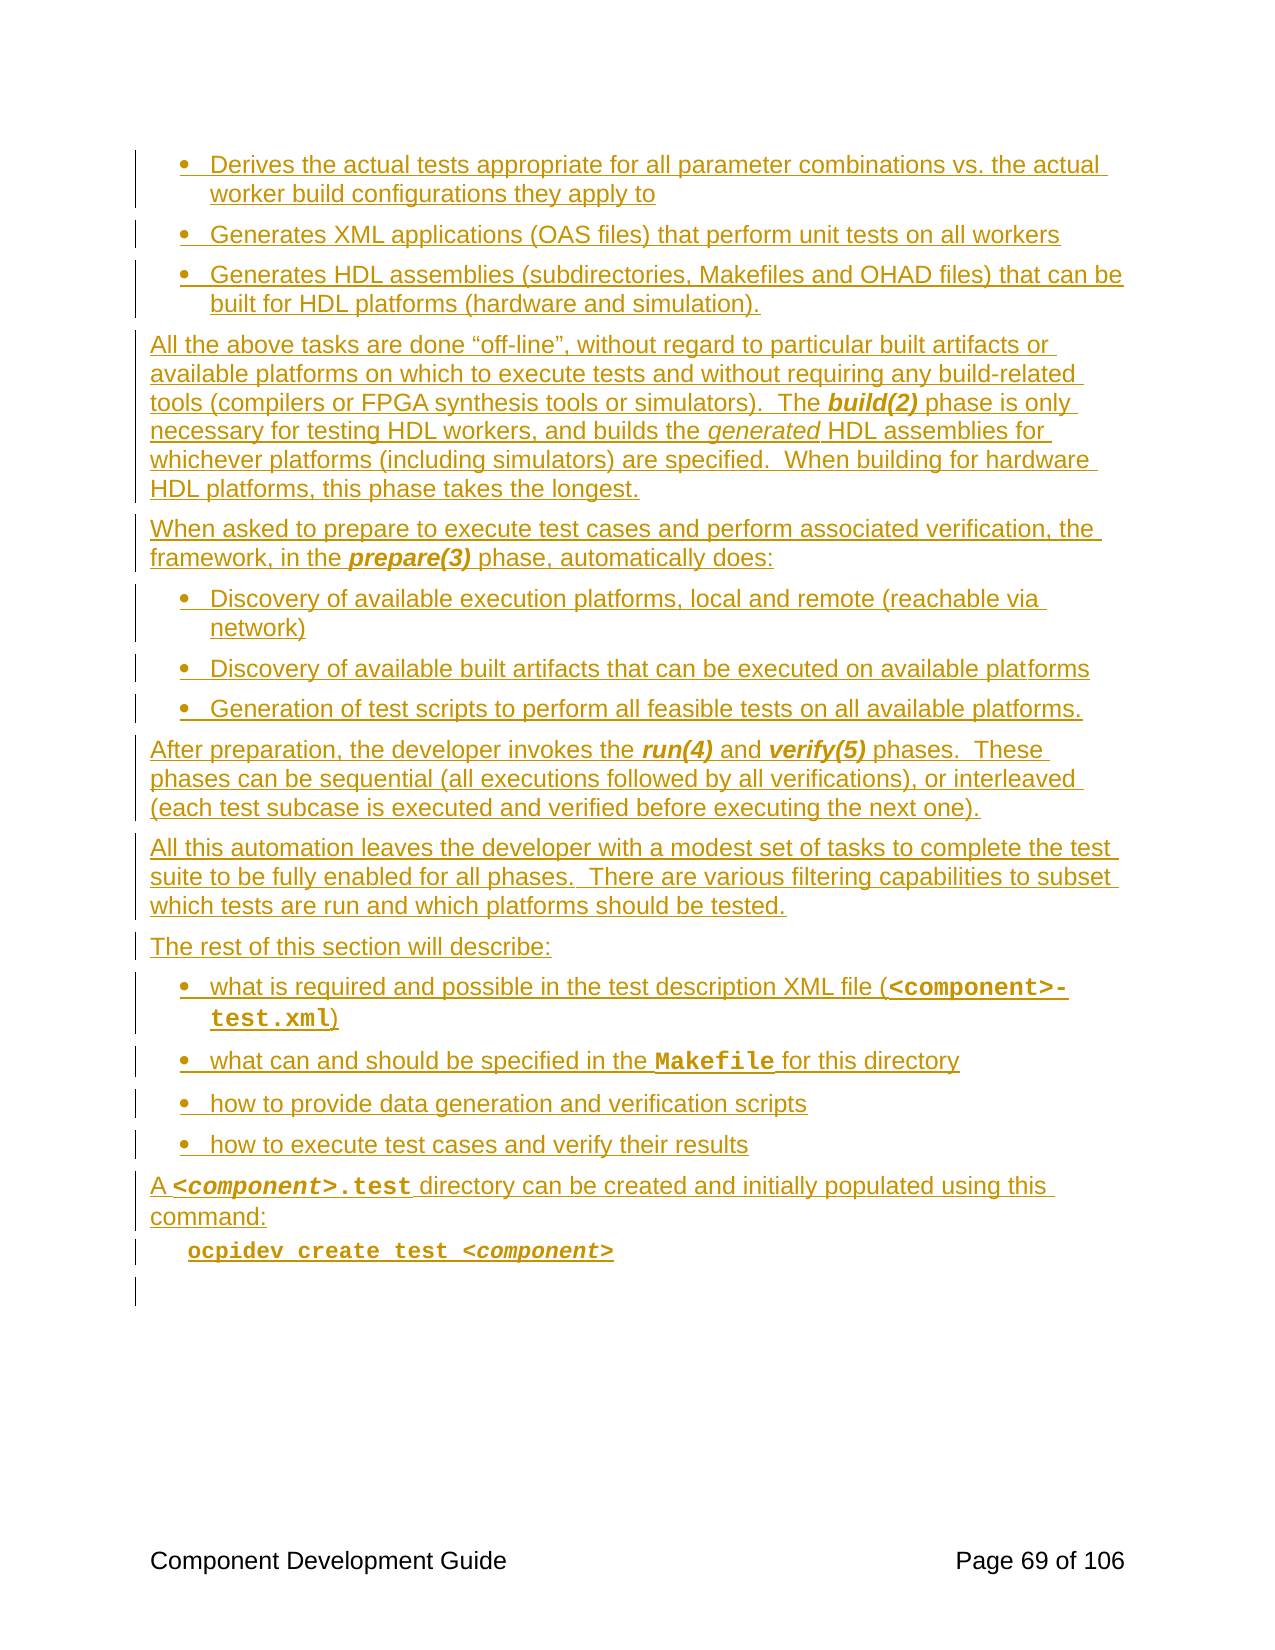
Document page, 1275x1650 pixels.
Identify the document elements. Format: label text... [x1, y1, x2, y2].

text The rest of this section will describe: [150, 932, 1125, 960]
list Discovery of available execution platforms, local and remote (reachable via network) [180, 584, 1125, 642]
text All the above tasks are done “off-line”, without regard to particular built artifacts or available platforms on which to execute tests and without requiring any build-related tools (compilers or FPGA synthesis tools or simulators). The build(2) phase is only necessary for testing HDL workers, and builds the generated HDL assemblies for whichever platforms (including simulators) are specified. When building for hardware HDL platforms, this phase takes the longest. [150, 330, 1125, 502]
list Generates HDL assemblies (subdirectories, Makefiles and OHAD files) that can be built for HDL platforms (hardware and simulation). [180, 260, 1125, 318]
text ocpidev create test <component> [187, 1239, 1125, 1265]
text All this automation leaves the developer with a modest set of tasks to complete the test suite to be fully enabled for all phases. There are various filtering capabilities to subset which tests are run and which platforms should be tested. [150, 833, 1125, 920]
text After preparation, the developer invokes the run(4) and verify(5) phases. These phases can be sequential (all executions followed by all verifications), or interleaved (each test subcase is executed and verified before executing the next one). [150, 735, 1125, 821]
list how to provide data generation and verification scripts [180, 1089, 1125, 1118]
list Generates XML applications (OAS files) that perform unit tests on all workers [180, 219, 1125, 248]
list what can and should be specified in the Makefile for this directory [180, 1046, 1125, 1077]
list what is required and possible in the test description XML file (<component>-test.xml) [180, 972, 1125, 1034]
list Derives the actual tests appropriate for all parameter combinations vs. the actual worker build configurations they apply to [180, 150, 1125, 208]
list Discovery of available built artifacts that can be executed on available platforms [180, 653, 1125, 682]
text When asked to prepare to execute test cases and perform associated verification, the framework, in the prepare(3) phase, automatically does: [150, 514, 1125, 572]
list how to execute test cases and verify their results [180, 1130, 1125, 1159]
list Generation of test scripts to perform all feasible tests on all available platforms. [180, 694, 1125, 723]
text A <component>.test directory can be created and initially populated using this command: [150, 1171, 1125, 1231]
